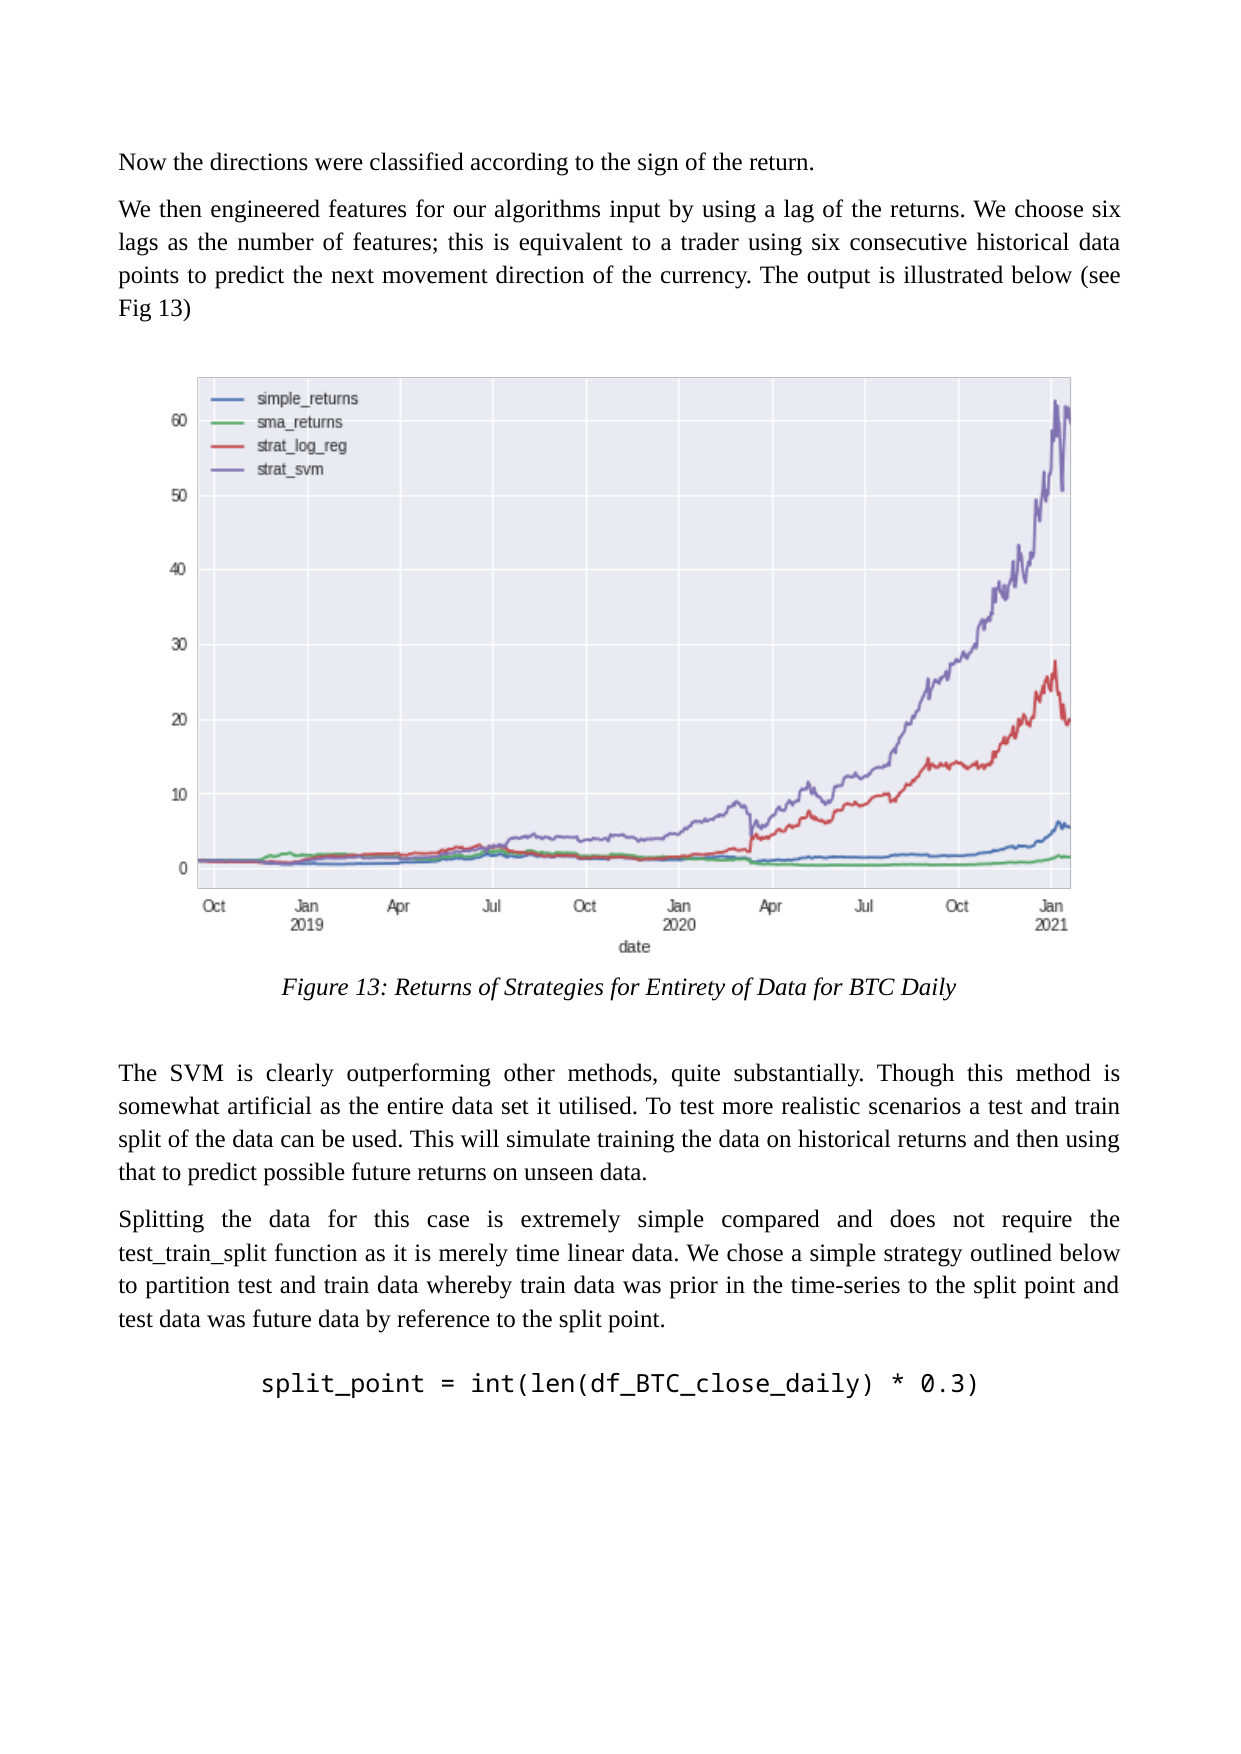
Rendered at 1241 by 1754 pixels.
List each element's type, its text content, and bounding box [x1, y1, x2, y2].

text Figure 13: Returns of Strategies for Entirety of Data for BTC Daily [159, 967, 1081, 1000]
text The SVM is clearly outperforming other methods, quite substantially. Though this method is somewhat artificial as the entire data set it utilised. To test more realistic scenarios a test and train split of the data can be used. This will simulate training the data on historical returns and then using that to predict possible future returns on unseen data. [118, 1058, 1122, 1186]
text split_point = int(len(df_BTC_close_daily) * 0.3) [118, 1365, 1122, 1399]
text Now the directions were classified according to the sign of the return. [118, 147, 1122, 176]
picture [159, 367, 1082, 967]
text Splitting the data for this case is extremely simple compared and does not require the test_train_split function as it is merely time linear data. We chose a simple strategy outlined below to partition test and train data whereby train data was prior in the time-series to the split point and test data was future data by reference to the split point. [118, 1204, 1122, 1332]
text We then engineered features for our algorithms input by using a lag of the returns. We choose six lags as the number of features; this is equivalent to a trader using six consecutive historical data points to predict the next movement direction of the currency. The output is illustrated below (see Fig 13) [118, 194, 1122, 322]
